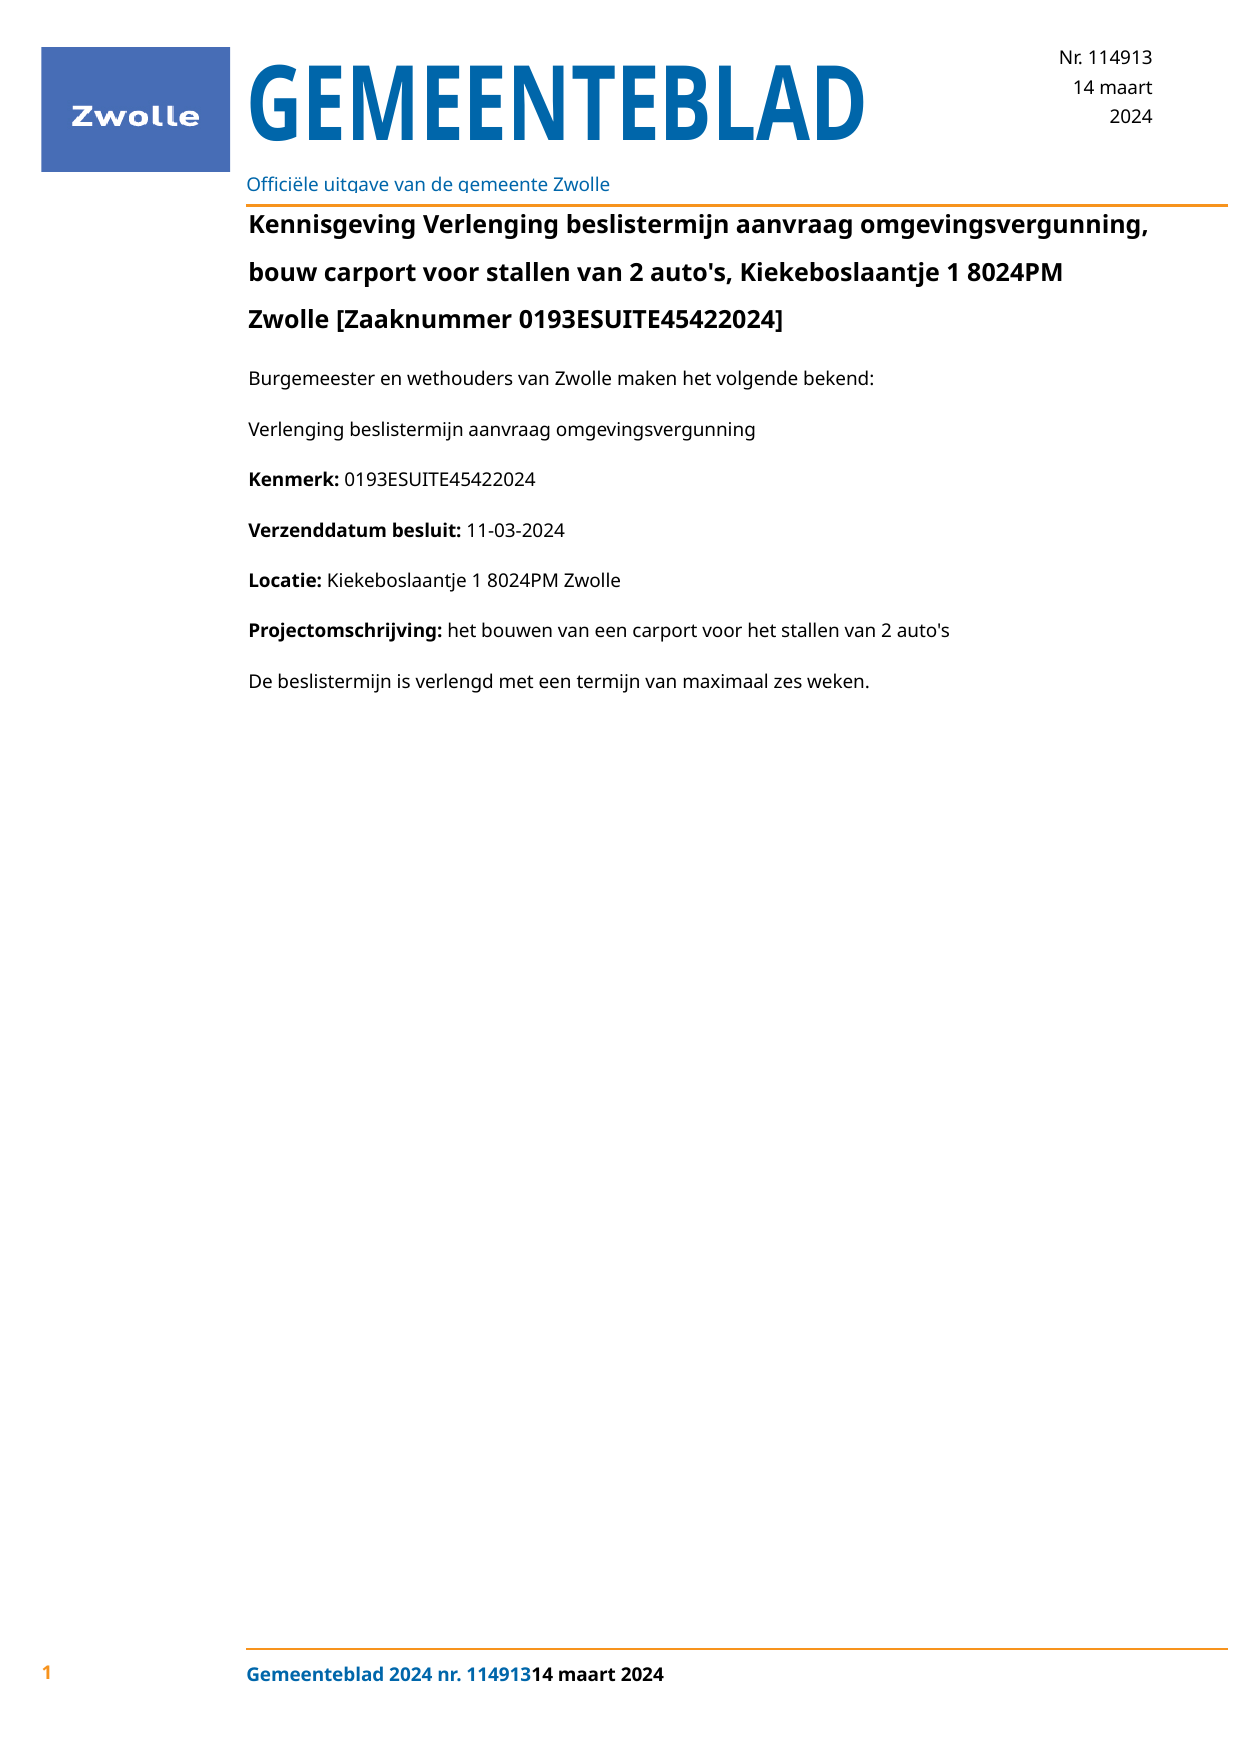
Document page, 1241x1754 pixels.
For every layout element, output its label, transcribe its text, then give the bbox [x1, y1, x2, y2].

text Verlenging beslistermijn aanvraag omgevingsvergunning [248, 416, 1152, 442]
text Projectomschrijving: het bouwen van een carport voor het stallen van 2 auto's [248, 618, 1152, 643]
text Locatie: Kiekeboslaantje 1 8024PM Zwolle [248, 567, 1152, 593]
picture [41, 47, 231, 172]
text Burgemeester en wethouders van Zwolle maken het volgende bekend: [248, 366, 1152, 391]
text De beslistermijn is verlengd met een termijn van maximaal zes weken. [248, 668, 1152, 694]
text Kennisgeving Verlenging beslistermijn aanvraag omgevingsvergunning, bouw carport voor stallen van 2 auto's, Kiekeboslaantje 1 8024PM Zwolle [Zaaknummer 0193ESUITE45422024] [248, 207, 1152, 336]
text Kenmerk: 0193ESUITE45422024 [248, 466, 1152, 492]
text Verzenddatum besluit: 11-03-2024 [248, 517, 1152, 542]
